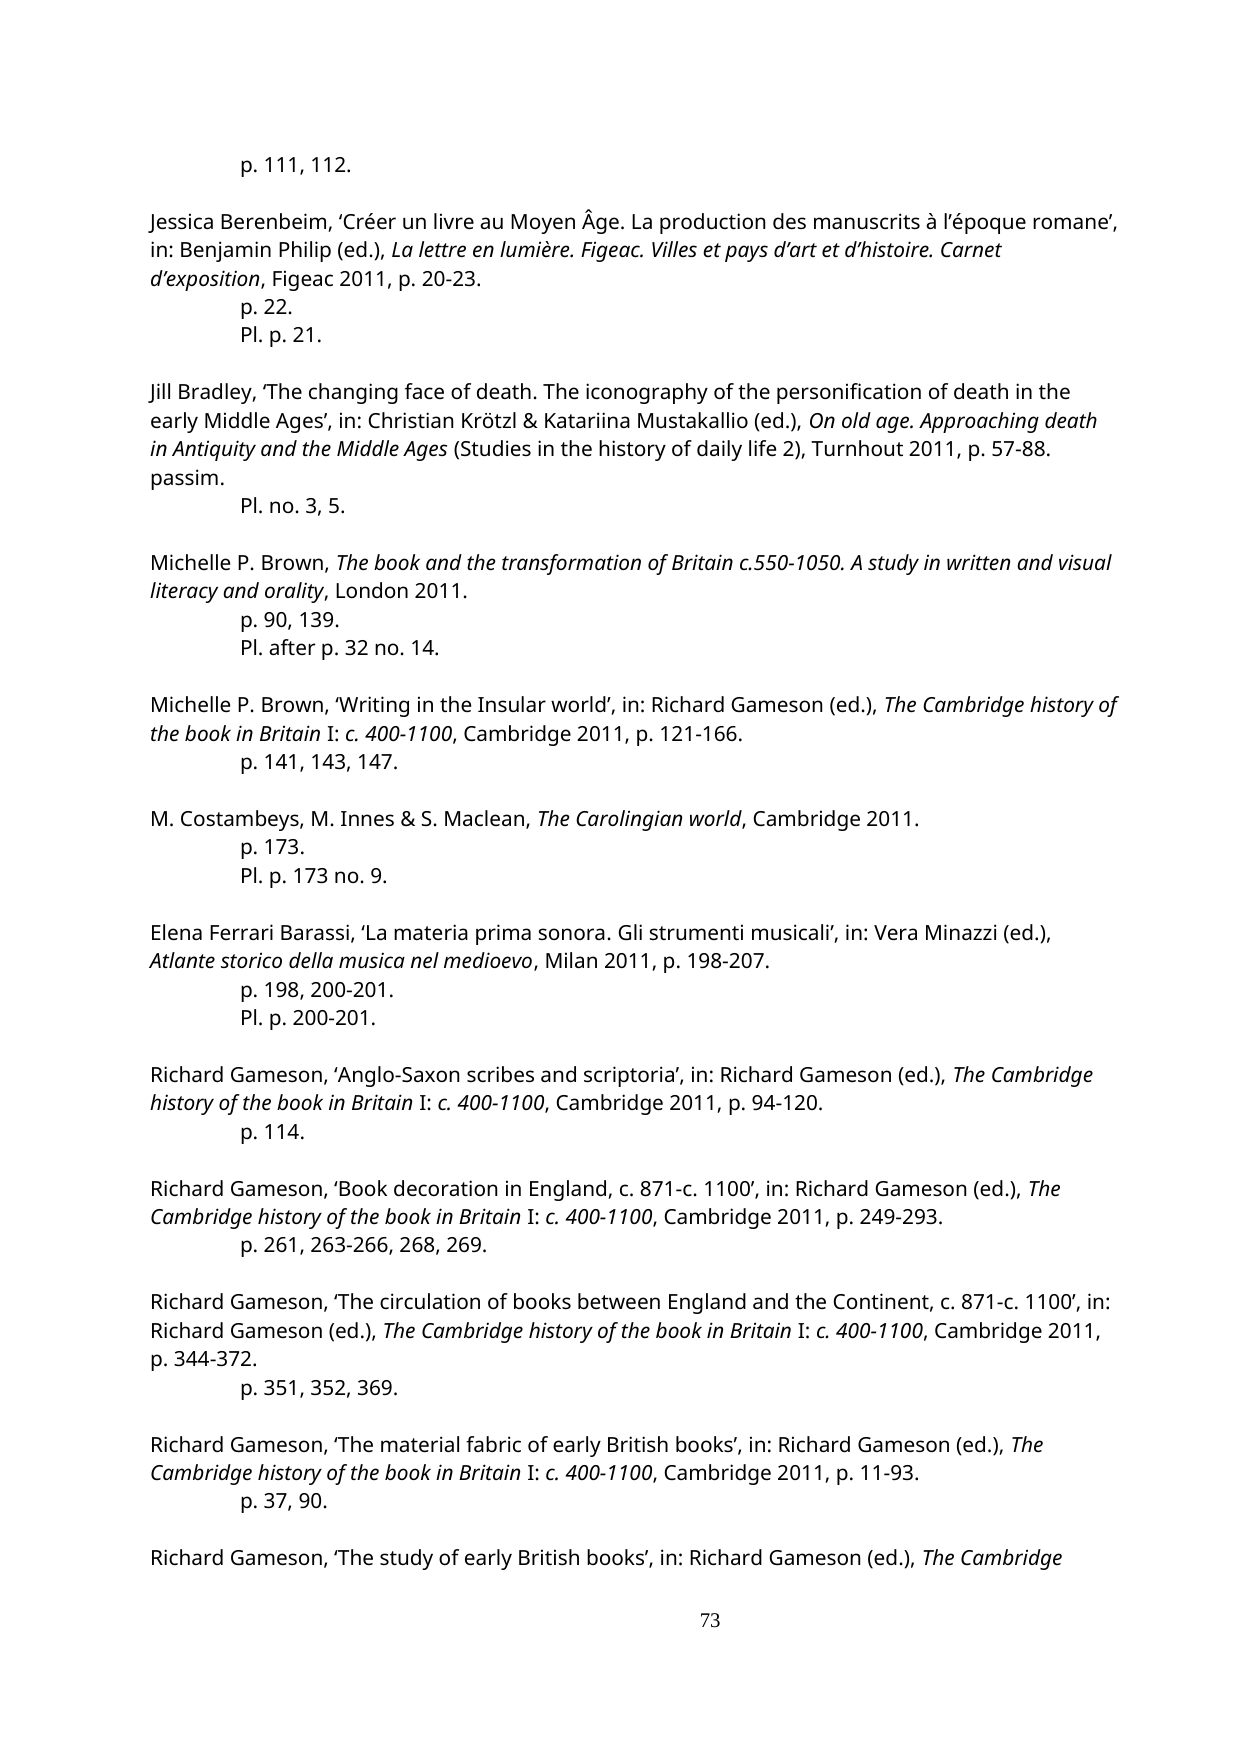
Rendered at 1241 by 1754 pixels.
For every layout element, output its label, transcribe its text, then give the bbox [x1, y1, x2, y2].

text p. 22. [150, 292, 1122, 321]
text Richard Gameson, ‘The material fabric of early British books’, in: Richard Gameson (ed.), The Cambridge history of the book in Britain I: c. 400-1100, Cambridge 2011, p. 11-93. [150, 1430, 1122, 1487]
text Richard Gameson, ‘The study of early British books’, in: Richard Gameson (ed.), The Cambridge [150, 1543, 1122, 1572]
text Pl. p. 173 no. 9. [150, 861, 1122, 889]
text p. 261, 263-266, 268, 269. [150, 1231, 1122, 1259]
text Richard Gameson, ‘Anglo-Saxon scribes and scriptoria’, in: Richard Gameson (ed.), The Cambridge history of the book in Britain I: c. 400-1100, Cambridge 2011, p. 94-120. [150, 1060, 1122, 1117]
text Pl. p. 21. [150, 321, 1122, 349]
text Jill Bradley, ‘The changing face of death. The iconography of the personification of death in the early Middle Ages’, in: Christian Krötzl & Katariina Mustakallio (ed.), On old age. Approaching death in Antiquity and the Middle Ages (Studies in the history of daily life 2), Turnhout 2011, p. 57-88. passim. [150, 377, 1122, 491]
text p. 198, 200-201. [150, 975, 1122, 1003]
text p. 37, 90. [150, 1487, 1122, 1515]
text Richard Gameson, ‘Book decoration in England, c. 871-c. 1100’, in: Richard Gameson (ed.), The Cambridge history of the book in Britain I: c. 400-1100, Cambridge 2011, p. 249-293. [150, 1174, 1122, 1231]
text p. 173. [150, 832, 1122, 861]
text Pl. after p. 32 no. 14. [150, 633, 1122, 662]
text p. 90, 139. [150, 605, 1122, 633]
text M. Costambeys, M. Innes & S. Maclean, The Carolingian world, Cambridge 2011. [150, 804, 1122, 832]
text p. 114. [150, 1117, 1122, 1145]
text Jessica Berenbeim, ‘Créer un livre au Moyen Âge. La production des manuscrits à l’époque romane’, in: Benjamin Philip (ed.), La lettre en lumière. Figeac. Villes et pays d’art et d’histoire. Carnet d’exposition, Figeac 2011, p. 20-23. [150, 207, 1122, 292]
text Michelle P. Brown, ‘Writing in the Insular world’, in: Richard Gameson (ed.), The Cambridge history of the book in Britain I: c. 400-1100, Cambridge 2011, p. 121-166. [150, 690, 1122, 747]
text Michelle P. Brown, The book and the transformation of Britain c.550-1050. A study in written and visual literacy and orality, London 2011. [150, 548, 1122, 605]
text p. 141, 143, 147. [150, 747, 1122, 776]
text Richard Gameson, ‘The circulation of books between England and the Continent, c. 871-c. 1100’, in: Richard Gameson (ed.), The Cambridge history of the book in Britain I: c. 400-1100, Cambridge 2011, p. 344-372. [150, 1287, 1122, 1373]
text p. 351, 352, 369. [150, 1373, 1122, 1401]
text p. 111, 112. [150, 150, 1122, 178]
text Pl. no. 3, 5. [150, 491, 1122, 520]
text Pl. p. 200-201. [150, 1003, 1122, 1032]
text Elena Ferrari Barassi, ‘La materia prima sonora. Gli strumenti musicali’, in: Vera Minazzi (ed.), Atlante storico della musica nel medioevo, Milan 2011, p. 198-207. [150, 918, 1122, 975]
